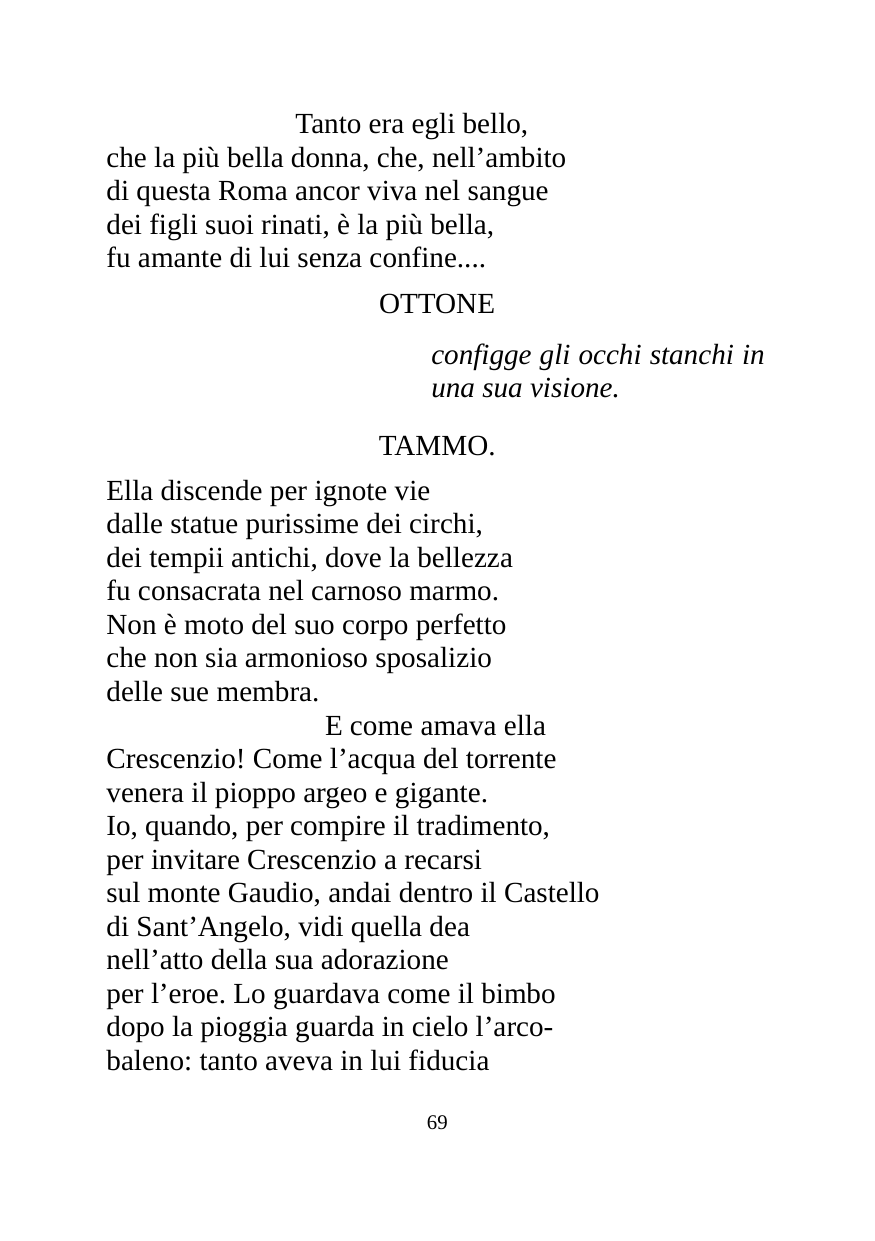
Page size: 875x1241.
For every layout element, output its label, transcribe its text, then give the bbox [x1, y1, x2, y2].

text OTTONE [106, 286, 768, 319]
text E come amava ella Crescenzio! Come l’acqua del torrente venera il pioppo argeo e gigante. Io, quando, per compire il tradimento, per invitare Crescenzio a recarsi sul monte Gaudio, andai dentro il Castello di Sant’Angelo, vidi quella dea nell’atto della sua adorazione per l’eroe. Lo guardava come il bimbo dopo la pioggia guarda in cielo l’arco- baleno: tanto aveva in lui fiducia [106, 708, 768, 1077]
text configge gli occhi stanchi in una sua visione. [431, 337, 768, 404]
text TAMMO. [106, 428, 768, 461]
text Ella discende per ignote vie dalle statue purissime dei circhi, dei tempii antichi, dove la bellezza fu consacrata nel carnoso marmo. Non è moto del suo corpo perfetto che non sia armonioso sposalizio delle sue membra. [106, 473, 768, 708]
text Tanto era egli bello, che la più bella donna, che, nell’ambito di questa Roma ancor viva nel sangue dei figli suoi rinati, è la più bella, fu amante di lui senza confine.... [106, 106, 768, 274]
